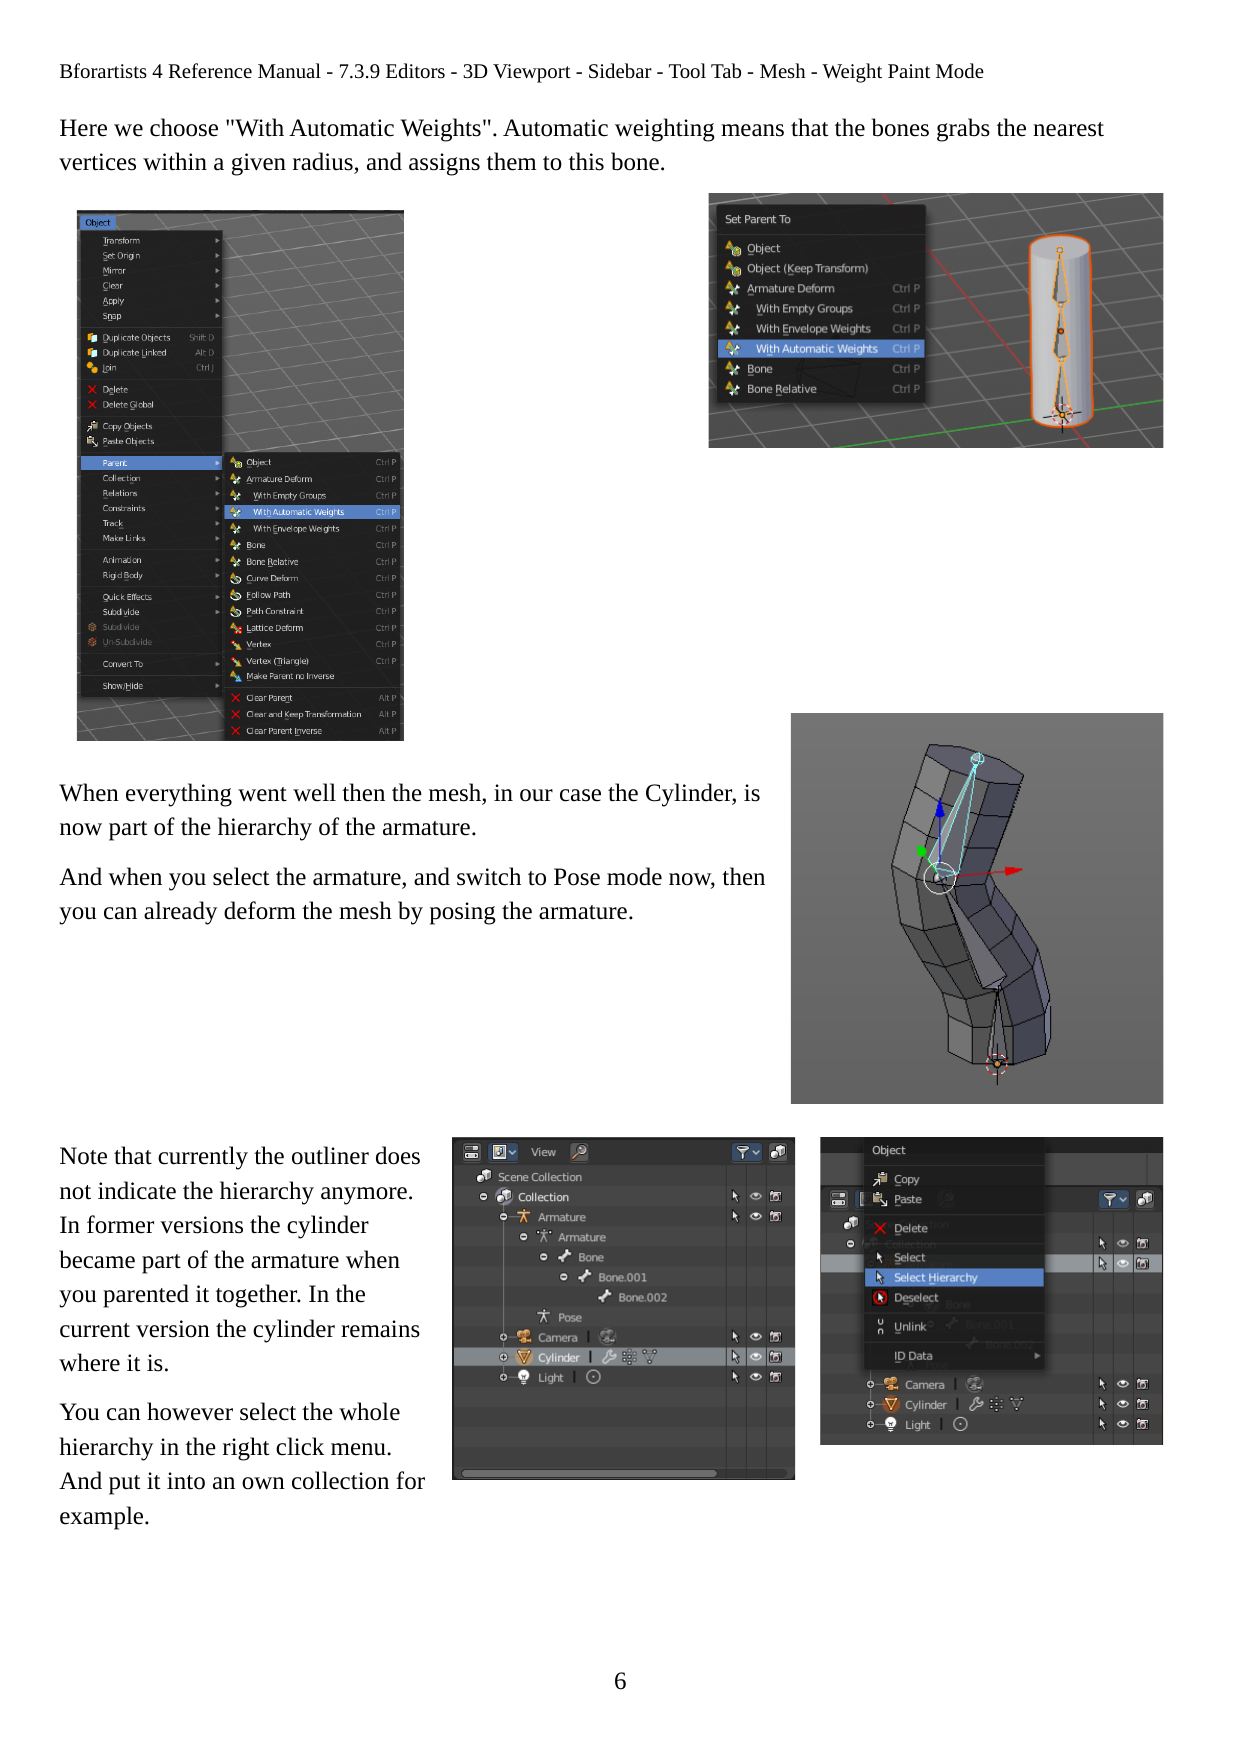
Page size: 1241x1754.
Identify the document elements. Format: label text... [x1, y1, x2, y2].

text Note that currently the outliner does not indicate the hierarchy anymore. In former versions the cylinder became part of the armature when you parented it together. In the current version the cylinder remains where it is. [59, 1141, 452, 1377]
text When everything went well then the mesh, in our case the Cylinder, is now part of the hierarchy of the armature. [59, 778, 790, 841]
text [796, 1141, 820, 1377]
picture [820, 1137, 1164, 1445]
text Here we choose "With Automatic Weights". Automatic weighting means that the bones grabs the nearest vertices within a given radius, and assigns them to this bone. [59, 113, 1181, 176]
picture [76, 210, 404, 741]
picture [708, 193, 1164, 448]
picture [790, 713, 1164, 1104]
text And when you select the armature, and switch to Pose mode now, then you can already deform the mesh by posing the armature. [59, 862, 790, 925]
text You can however select the whole hierarchy in the right click menu. And put it into an own collection for example. [59, 1397, 1181, 1529]
picture [452, 1137, 796, 1480]
